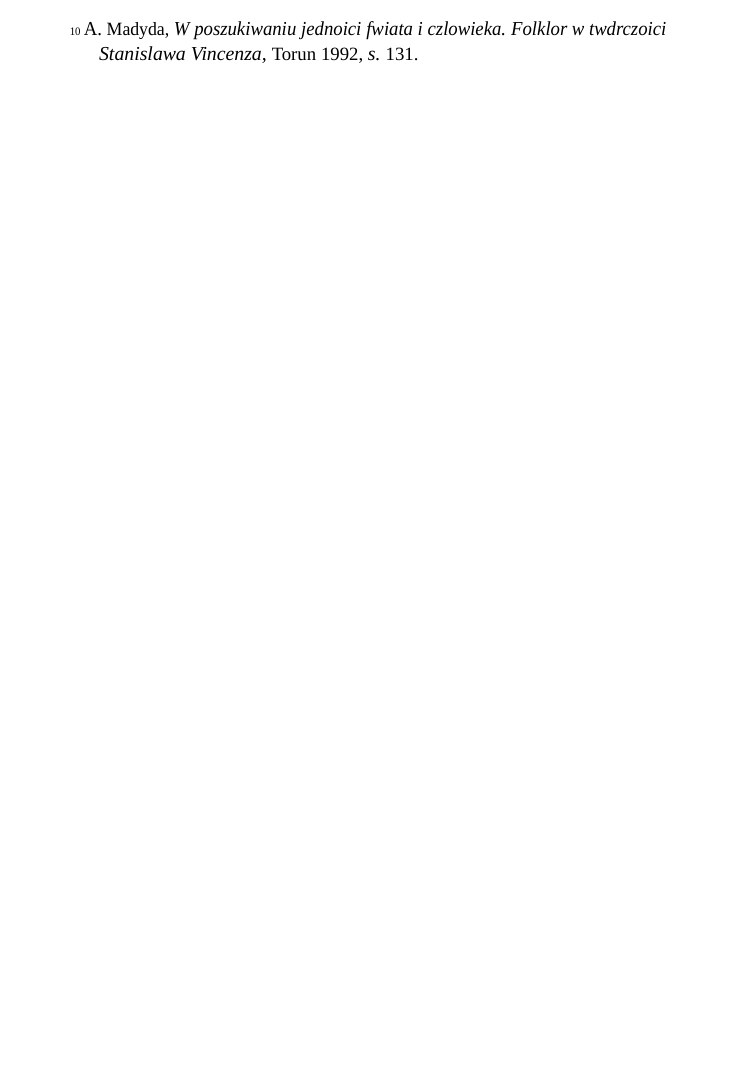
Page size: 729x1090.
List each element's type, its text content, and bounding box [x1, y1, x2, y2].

text 10 А. Madyda, W poszukiwaniu jednoici fwiata і czlowieka. Folklor w twdrczoici Stanislawa Vincenza, Torun 1992, s. 131. [69, 17, 670, 64]
